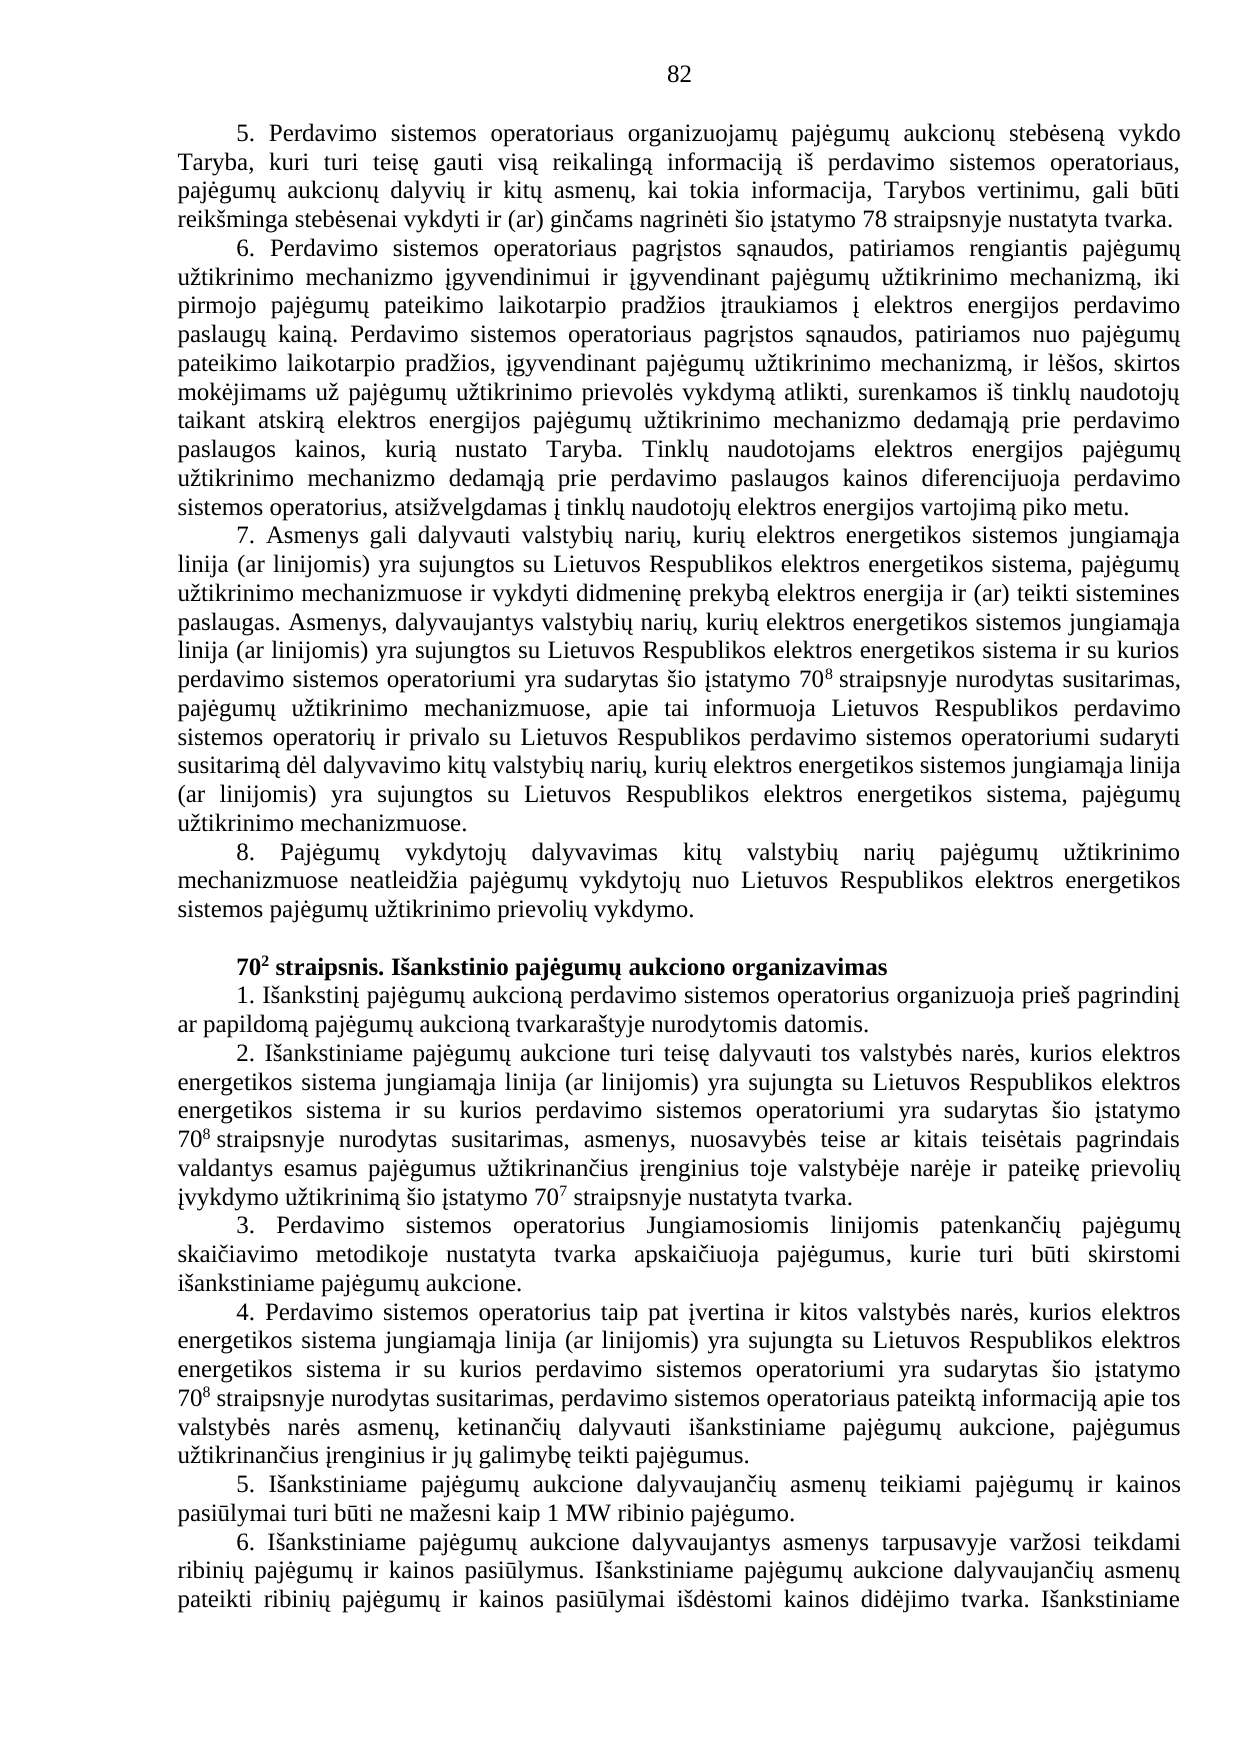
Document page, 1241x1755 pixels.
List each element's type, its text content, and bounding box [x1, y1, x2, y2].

text 6. Perdavimo sistemos operatoriaus pagrįstos sąnaudos, patiriamos rengiantis pajėgumų užtikrinimo mechanizmo įgyvendinimui ir įgyvendinant pajėgumų užtikrinimo mechanizmą, iki pirmojo pajėgumų pateikimo laikotarpio pradžios įtraukiamos į elektros energijos perdavimo paslaugų kainą. Perdavimo sistemos operatoriaus pagrįstos sąnaudos, patiriamos nuo pajėgumų pateikimo laikotarpio pradžios, įgyvendinant pajėgumų užtikrinimo mechanizmą, ir lėšos, skirtos mokėjimams už pajėgumų užtikrinimo prievolės vykdymą atlikti, surenkamos iš tinklų naudotojų taikant atskirą elektros energijos pajėgumų užtikrinimo mechanizmo dedamąją prie perdavimo paslaugos kainos, kurią nustato Taryba. Tinklų naudotojams elektros energijos pajėgumų užtikrinimo mechanizmo dedamąją prie perdavimo paslaugos kainos diferencijuoja perdavimo sistemos operatorius, atsižvelgdamas į tinklų naudotojų elektros energijos vartojimą piko metu. [177, 233, 1181, 521]
text 6. Išankstiniame pajėgumų aukcione dalyvaujantys asmenys tarpusavyje varžosi teikdami ribinių pajėgumų ir kainos pasiūlymus. Išankstiniame pajėgumų aukcione dalyvaujančių asmenų pateikti ribinių pajėgumų ir kainos pasiūlymai išdėstomi kainos didėjimo tvarka. Išankstiniame [177, 1527, 1181, 1613]
text 3. Perdavimo sistemos operatorius Jungiamosiomis linijomis patenkančių pajėgumų skaičiavimo metodikoje nustatyta tvarka apskaičiuoja pajėgumus, kurie turi būti skirstomi išankstiniame pajėgumų aukcione. [177, 1211, 1181, 1297]
text 5. Perdavimo sistemos operatoriaus organizuojamų pajėgumų aukcionų stebėseną vykdo Taryba, kuri turi teisę gauti visą reikalingą informaciją iš perdavimo sistemos operatoriaus, pajėgumų aukcionų dalyvių ir kitų asmenų, kai tokia informacija, Tarybos vertinimu, gali būti reikšminga stebėsenai vykdyti ir (ar) ginčams nagrinėti šio įstatymo 78 straipsnyje nustatyta tvarka. [177, 118, 1181, 233]
text 8. Pajėgumų vykdytojų dalyvavimas kitų valstybių narių pajėgumų užtikrinimo mechanizmuose neatleidžia pajėgumų vykdytojų nuo Lietuvos Respublikos elektros energetikos sistemos pajėgumų užtikrinimo prievolių vykdymo. [177, 837, 1181, 923]
text 2. Išankstiniame pajėgumų aukcione turi teisę dalyvauti tos valstybės narės, kurios elektros energetikos sistema jungiamąja linija (ar linijomis) yra sujungta su Lietuvos Respublikos elektros energetikos sistema ir su kurios perdavimo sistemos operatoriumi yra sudarytas šio įstatymo 708 straipsnyje nurodytas susitarimas, asmenys, nuosavybės teise ar kitais teisėtais pagrindais valdantys esamus pajėgumus užtikrinančius įrenginius toje valstybėje narėje ir pateikę prievolių įvykdymo užtikrinimą šio įstatymo 707 straipsnyje nustatyta tvarka. [177, 1038, 1181, 1211]
text 702 straipsnis. Išankstinio pajėgumų aukciono organizavimas [177, 952, 1181, 981]
text 5. Išankstiniame pajėgumų aukcione dalyvaujančių asmenų teikiami pajėgumų ir kainos pasiūlymai turi būti ne mažesni kaip 1 MW ribinio pajėgumo. [177, 1469, 1181, 1527]
text 4. Perdavimo sistemos operatorius taip pat įvertina ir kitos valstybės narės, kurios elektros energetikos sistema jungiamąja linija (ar linijomis) yra sujungta su Lietuvos Respublikos elektros energetikos sistema ir su kurios perdavimo sistemos operatoriumi yra sudarytas šio įstatymo 708 straipsnyje nurodytas susitarimas, perdavimo sistemos operatoriaus pateiktą informaciją apie tos valstybės narės asmenų, ketinančių dalyvauti išankstiniame pajėgumų aukcione, pajėgumus užtikrinančius įrenginius ir jų galimybę teikti pajėgumus. [177, 1297, 1181, 1469]
text 7. Asmenys gali dalyvauti valstybių narių, kurių elektros energetikos sistemos jungiamąja linija (ar linijomis) yra sujungtos su Lietuvos Respublikos elektros energetikos sistema, pajėgumų užtikrinimo mechanizmuose ir vykdyti didmeninę prekybą elektros energija ir (ar) teikti sistemines paslaugas. Asmenys, dalyvaujantys valstybių narių, kurių elektros energetikos sistemos jungiamąja linija (ar linijomis) yra sujungtos su Lietuvos Respublikos elektros energetikos sistema ir su kurios perdavimo sistemos operatoriumi yra sudarytas šio įstatymo 708 straipsnyje nurodytas susitarimas, pajėgumų užtikrinimo mechanizmuose, apie tai informuoja Lietuvos Respublikos perdavimo sistemos operatorių ir privalo su Lietuvos Respublikos perdavimo sistemos operatoriumi sudaryti susitarimą dėl dalyvavimo kitų valstybių narių, kurių elektros energetikos sistemos jungiamąja linija (ar linijomis) yra sujungtos su Lietuvos Respublikos elektros energetikos sistema, pajėgumų užtikrinimo mechanizmuose. [177, 521, 1181, 837]
text 1. Išankstinį pajėgumų aukcioną perdavimo sistemos operatorius organizuoja prieš pagrindinį ar papildomą pajėgumų aukcioną tvarkaraštyje nurodytomis datomis. [177, 981, 1181, 1038]
